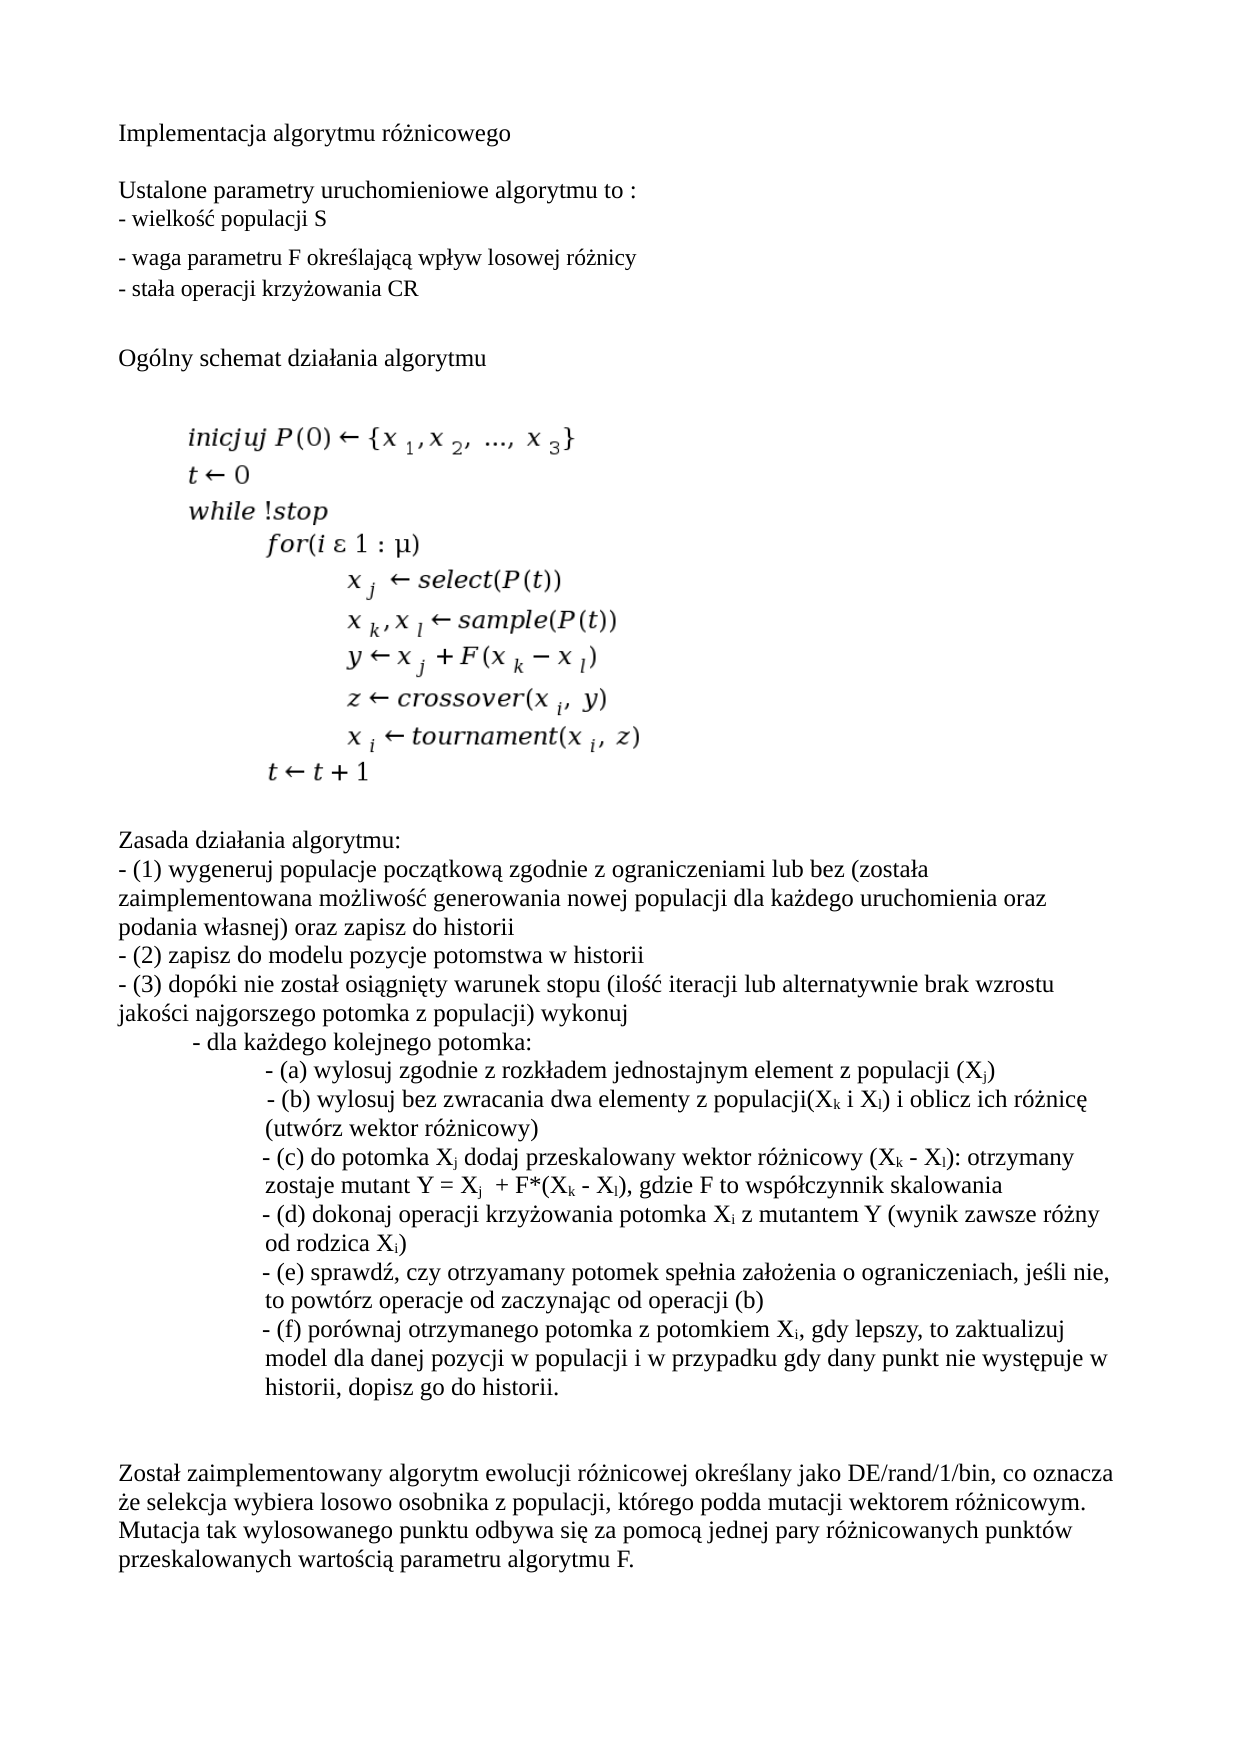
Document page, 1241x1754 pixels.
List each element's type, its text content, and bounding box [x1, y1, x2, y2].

text - (a) wylosuj zgodnie z rozkładem jednostajnym element z populacji (Xj) [265, 1055, 1122, 1084]
text Zasada działania algorytmu: [118, 826, 1122, 854]
text - (1) wygeneruj populacje początkową zgodnie z ograniczeniami lub bez (została zaimplementowana możliwość generowania nowej populacji dla każdego uruchomienia oraz podania własnej) oraz zapisz do historii [118, 854, 1122, 940]
text - dla każdego kolejnego potomka: [118, 1027, 1122, 1055]
text - wielkość populacji S [118, 204, 1122, 231]
text - (f) porównaj otrzymanego potomka z potomkiem Xi, gdy lepszy, to zaktualizuj model dla danej pozycji w populacji i w przypadku gdy dany punkt nie występuje w historii, dopisz go do historii. [262, 1314, 1122, 1400]
text - waga parametru F określającą wpływ losowej różnicy [118, 244, 1122, 271]
text - (c) do potomka Xj dodaj przeskalowany wektor różnicowy (Xk - Xl): otrzymany zostaje mutant Y = Xj + F*(Xk - Xl), gdzie F to współczynnik skalowania [262, 1142, 1122, 1199]
text - (b) wylosuj bez zwracania dwa elementy z populacji(Xk i Xl) i oblicz ich różnicę (utwórz wektor różnicowy) [265, 1084, 1122, 1142]
text Ustalone parametry uruchomieniowe algorytmu to : [118, 176, 1122, 204]
text - (e) sprawdź, czy otrzyamany potomek spełnia założenia o ograniczeniach, jeśli nie, to powtórz operacje od zaczynając od operacji (b) [262, 1257, 1122, 1314]
text - stała operacji krzyżowania CR [118, 274, 1122, 302]
text - (2) zapisz do modelu pozycje potomstwa w historii [118, 940, 1122, 969]
picture [127, 373, 702, 826]
text - (3) dopóki nie został osiągnięty warunek stopu (ilość iteracji lub alternatywnie brak wzrostu jakości najgorszego potomka z populacji) wykonuj [118, 969, 1122, 1027]
text Implementacja algorytmu różnicowego [118, 118, 1122, 147]
text Ogólny schemat działania algorytmu [118, 343, 1122, 372]
text - (d) dokonaj operacji krzyżowania potomka Xi z mutantem Y (wynik zawsze różny od rodzica Xi) [262, 1199, 1122, 1257]
text Został zaimplementowany algorytm ewolucji różnicowej określany jako DE/rand/1/bin, co oznacza że selekcja wybiera losowo osobnika z populacji, którego podda mutacji wektorem różnicowym. Mutacja tak wylosowanego punktu odbywa się za pomocą jednej pary różnicowanych punktów przeskalowanych wartością parametru algorytmu F. [118, 1458, 1122, 1573]
